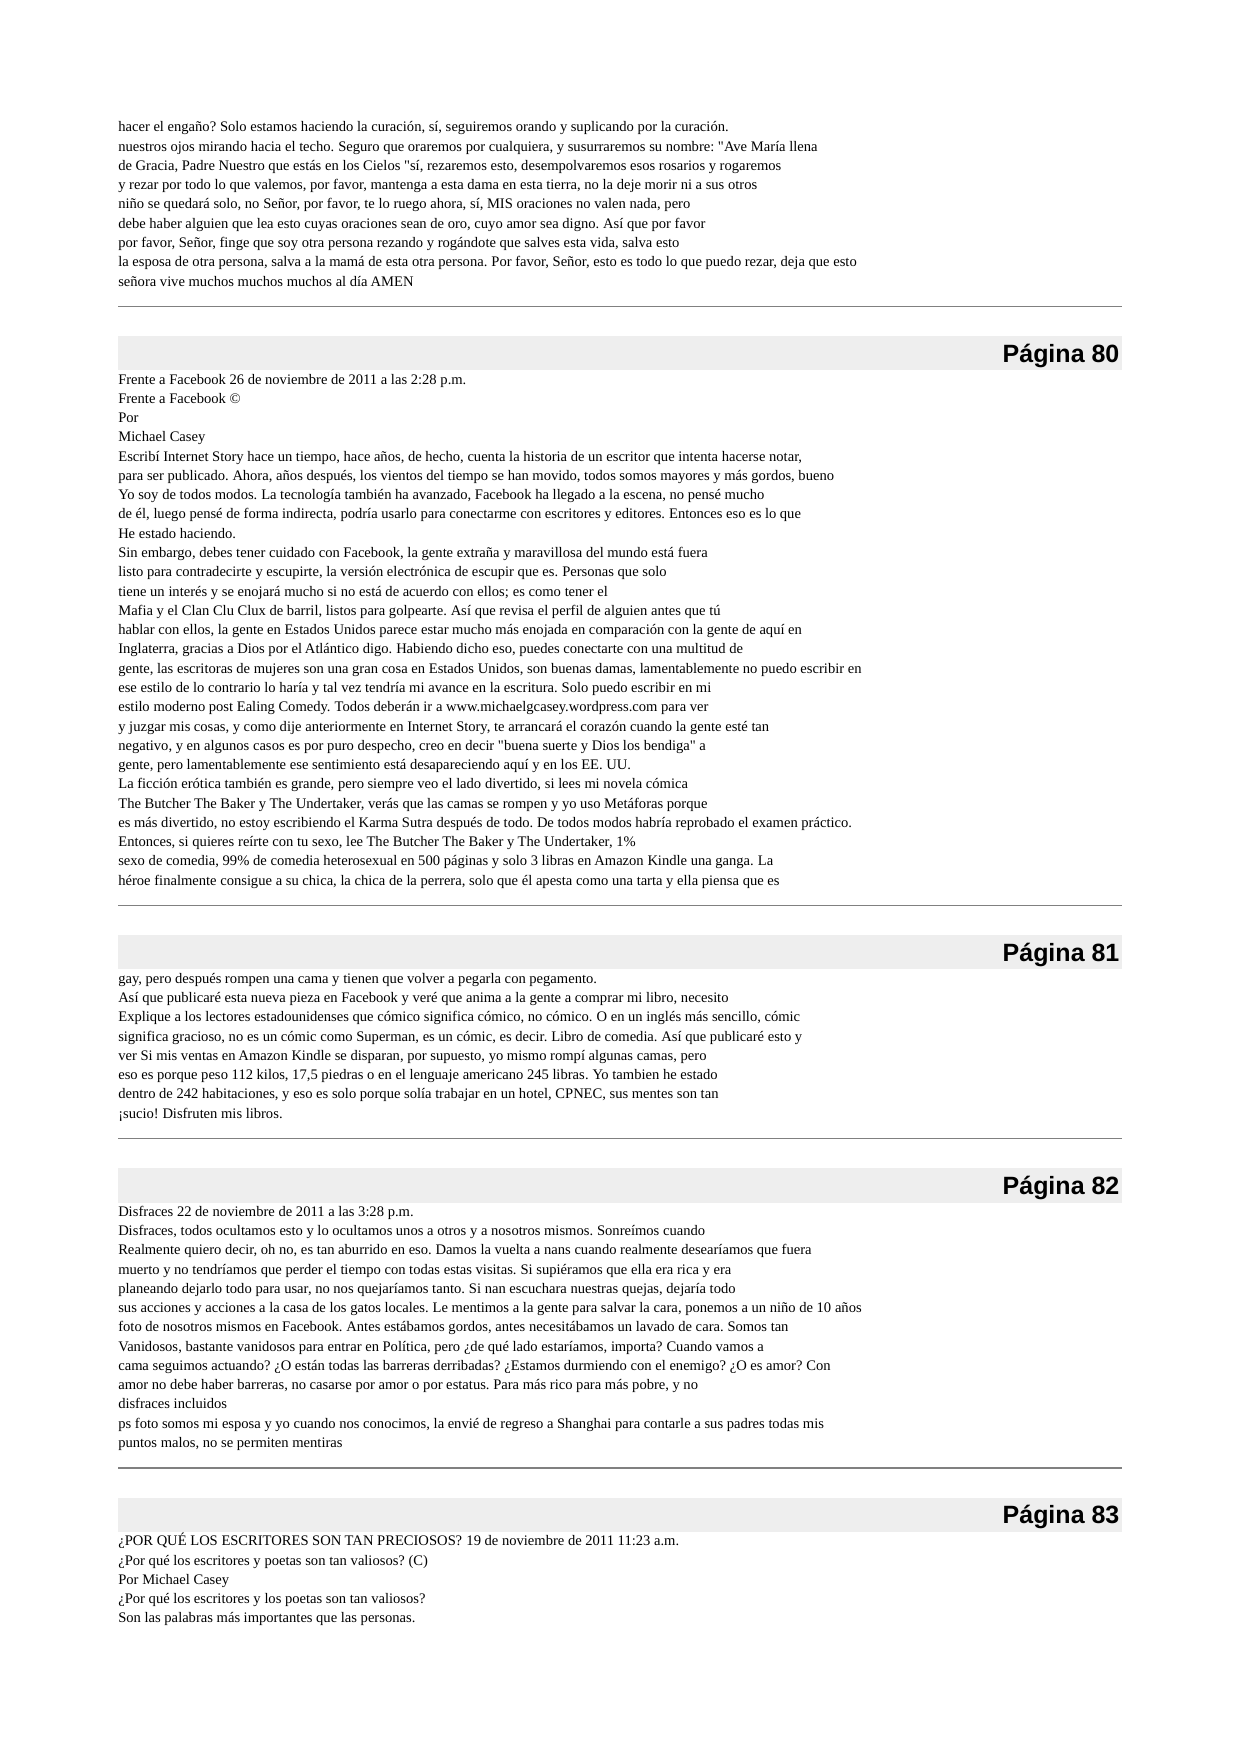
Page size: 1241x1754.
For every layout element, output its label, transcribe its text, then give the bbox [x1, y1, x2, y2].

text Realmente quiero decir, oh no, es tan aburrido en eso. Damos la vuelta a nans cuando realmente desearíamos que fuera [118, 1241, 1122, 1258]
text es más divertido, no estoy escribiendo el Karma Sutra después de todo. De todos modos habría reprobado el examen práctico. [118, 814, 1122, 830]
text debe haber alguien que lea esto cuyas oraciones sean de oro, cuyo amor sea digno. Así que por favor [118, 214, 1122, 231]
text gente, pero lamentablemente ese sentimiento está desapareciendo aquí y en los EE. UU. [118, 756, 1122, 773]
text dentro de 242 habitaciones, y eso es solo porque solía trabajar en un hotel, CPNEC, sus mentes son tan [118, 1085, 1122, 1102]
text ps foto somos mi esposa y yo cuando nos conocimos, la envié de regreso a Shanghai para contarle a sus padres todas mis [118, 1414, 1122, 1431]
text héroe finalmente consigue a su chica, la chica de la perrera, solo que él apesta como una tarta y ella piensa que es [118, 871, 1122, 888]
text ¿Por qué los escritores y los poetas son tan valiosos? [118, 1590, 1122, 1607]
text de Gracia, Padre Nuestro que estás en los Cielos "sí, rezaremos esto, desempolvaremos esos rosarios y rogaremos [118, 157, 1122, 173]
text y rezar por todo lo que valemos, por favor, mantenga a esta dama en esta tierra, no la deje morir ni a sus otros [118, 176, 1122, 193]
text ver Si mis ventas en Amazon Kindle se disparan, por supuesto, yo mismo rompí algunas camas, pero [118, 1047, 1122, 1063]
text amor no debe haber barreras, no casarse por amor o por estatus. Para más rico para más pobre, y no [118, 1376, 1122, 1393]
text He estado haciendo. [118, 524, 1122, 541]
text sexo de comedia, 99% de comedia heterosexual en 500 páginas y solo 3 libras en Amazon Kindle una ganga. La [118, 852, 1122, 869]
text estilo moderno post Ealing Comedy. Todos deberán ir a www.michaelgcasey.wordpress.com para ver [118, 698, 1122, 715]
table_header Página 83 [118, 1498, 1122, 1532]
text Explique a los lectores estadounidenses que cómico significa cómico, no cómico. O en un inglés más sencillo, cómic [118, 1008, 1122, 1025]
text Así que publicaré esta nueva pieza en Facebook y veré que anima a la gente a comprar mi libro, necesito [118, 989, 1122, 1006]
text muerto y no tendríamos que perder el tiempo con todas estas visitas. Si supiéramos que ella era rica y era [118, 1260, 1122, 1277]
text Vanidosos, bastante vanidosos para entrar en Política, pero ¿de qué lado estaríamos, importa? Cuando vamos a [118, 1337, 1122, 1354]
text Entonces, si quieres reírte con tu sexo, lee The Butcher The Baker y The Undertaker, 1% [118, 833, 1122, 850]
text señora vive muchos muchos muchos al día AMEN [118, 272, 1122, 289]
text sus acciones y acciones a la casa de los gatos locales. Le mentimos a la gente para salvar la cara, ponemos a un niño de 10 años [118, 1299, 1122, 1316]
text The Butcher The Baker y The Undertaker, verás que las camas se rompen y yo uso Metáforas porque [118, 794, 1122, 811]
text Frente a Facebook © [118, 390, 1122, 406]
text Por [118, 409, 1122, 426]
text nuestros ojos mirando hacia el techo. Seguro que oraremos por cualquiera, y susurraremos su nombre: "Ave María llena [118, 137, 1122, 154]
table_header Página 81 [118, 935, 1122, 969]
text hacer el engaño? Solo estamos haciendo la curación, sí, seguiremos orando y suplicando por la curación. [118, 118, 1122, 135]
text Sin embargo, debes tener cuidado con Facebook, la gente extraña y maravillosa del mundo está fuera [118, 544, 1122, 561]
text Frente a Facebook 26 de noviembre de 2011 a las 2:28 p.m. [118, 370, 1122, 387]
text ese estilo de lo contrario lo haría y tal vez tendría mi avance en la escritura. Solo puedo escribir en mi [118, 679, 1122, 696]
text ¿POR QUÉ LOS ESCRITORES SON TAN PRECIOSOS? 19 de noviembre de 2011 11:23 a.m. [118, 1532, 1122, 1549]
text de él, luego pensé de forma indirecta, podría usarlo para conectarme con escritores y editores. Entonces eso es lo que [118, 505, 1122, 522]
text Michael Casey [118, 428, 1122, 445]
text cama seguimos actuando? ¿O están todas las barreras derribadas? ¿Estamos durmiendo con el enemigo? ¿O es amor? Con [118, 1357, 1122, 1373]
table_header Página 82 [118, 1168, 1122, 1203]
text Por Michael Casey [118, 1571, 1122, 1587]
text tiene un interés y se enojará mucho si no está de acuerdo con ellos; es como tener el [118, 582, 1122, 599]
text Yo soy de todos modos. La tecnología también ha avanzado, Facebook ha llegado a la escena, no pensé mucho [118, 486, 1122, 503]
text La ficción erótica también es grande, pero siempre veo el lado divertido, si lees mi novela cómica [118, 775, 1122, 792]
text niño se quedará solo, no Señor, por favor, te lo ruego ahora, sí, MIS oraciones no valen nada, pero [118, 195, 1122, 212]
text Escribí Internet Story hace un tiempo, hace años, de hecho, cuenta la historia de un escritor que intenta hacerse notar, [118, 447, 1122, 464]
text para ser publicado. Ahora, años después, los vientos del tiempo se han movido, todos somos mayores y más gordos, bueno [118, 467, 1122, 483]
text listo para contradecirte y escupirte, la versión electrónica de escupir que es. Personas que solo [118, 563, 1122, 580]
table_header Página 80 [118, 336, 1122, 370]
text hablar con ellos, la gente en Estados Unidos parece estar mucho más enojada en comparación con la gente de aquí en [118, 621, 1122, 638]
text gay, pero después rompen una cama y tienen que volver a pegarla con pegamento. [118, 969, 1122, 986]
text Inglaterra, gracias a Dios por el Atlántico digo. Habiendo dicho eso, puedes conectarte con una multitud de [118, 640, 1122, 657]
text ¡sucio! Disfruten mis libros. [118, 1104, 1122, 1121]
text significa gracioso, no es un cómic como Superman, es un cómic, es decir. Libro de comedia. Así que publicaré esto y [118, 1027, 1122, 1044]
text planeando dejarlo todo para usar, no nos quejaríamos tanto. Si nan escuchara nuestras quejas, dejaría todo [118, 1280, 1122, 1296]
text Disfraces, todos ocultamos esto y lo ocultamos unos a otros y a nosotros mismos. Sonreímos cuando [118, 1222, 1122, 1239]
text disfraces incluidos [118, 1395, 1122, 1412]
text la esposa de otra persona, salva a la mamá de esta otra persona. Por favor, Señor, esto es todo lo que puedo rezar, deja que esto [118, 253, 1122, 270]
text eso es porque peso 112 kilos, 17,5 piedras o en el lenguaje americano 245 libras. Yo tambien he estado [118, 1066, 1122, 1083]
text ¿Por qué los escritores y poetas son tan valiosos? (C) [118, 1551, 1122, 1568]
text por favor, Señor, finge que soy otra persona rezando y rogándote que salves esta vida, salva esto [118, 234, 1122, 251]
text Son las palabras más importantes que las personas. [118, 1609, 1122, 1626]
text negativo, y en algunos casos es por puro despecho, creo en decir "buena suerte y Dios los bendiga" a [118, 737, 1122, 753]
text Disfraces 22 de noviembre de 2011 a las 3:28 p.m. [118, 1203, 1122, 1219]
text gente, las escritoras de mujeres son una gran cosa en Estados Unidos, son buenas damas, lamentablemente no puedo escribir en [118, 659, 1122, 676]
text Mafia y el Clan Clu Clux de barril, listos para golpearte. Así que revisa el perfil de alguien antes que tú [118, 602, 1122, 618]
text puntos malos, no se permiten mentiras [118, 1434, 1122, 1451]
text y juzgar mis cosas, y como dije anteriormente en Internet Story, te arrancará el corazón cuando la gente esté tan [118, 717, 1122, 734]
text foto de nosotros mismos en Facebook. Antes estábamos gordos, antes necesitábamos un lavado de cara. Somos tan [118, 1318, 1122, 1335]
